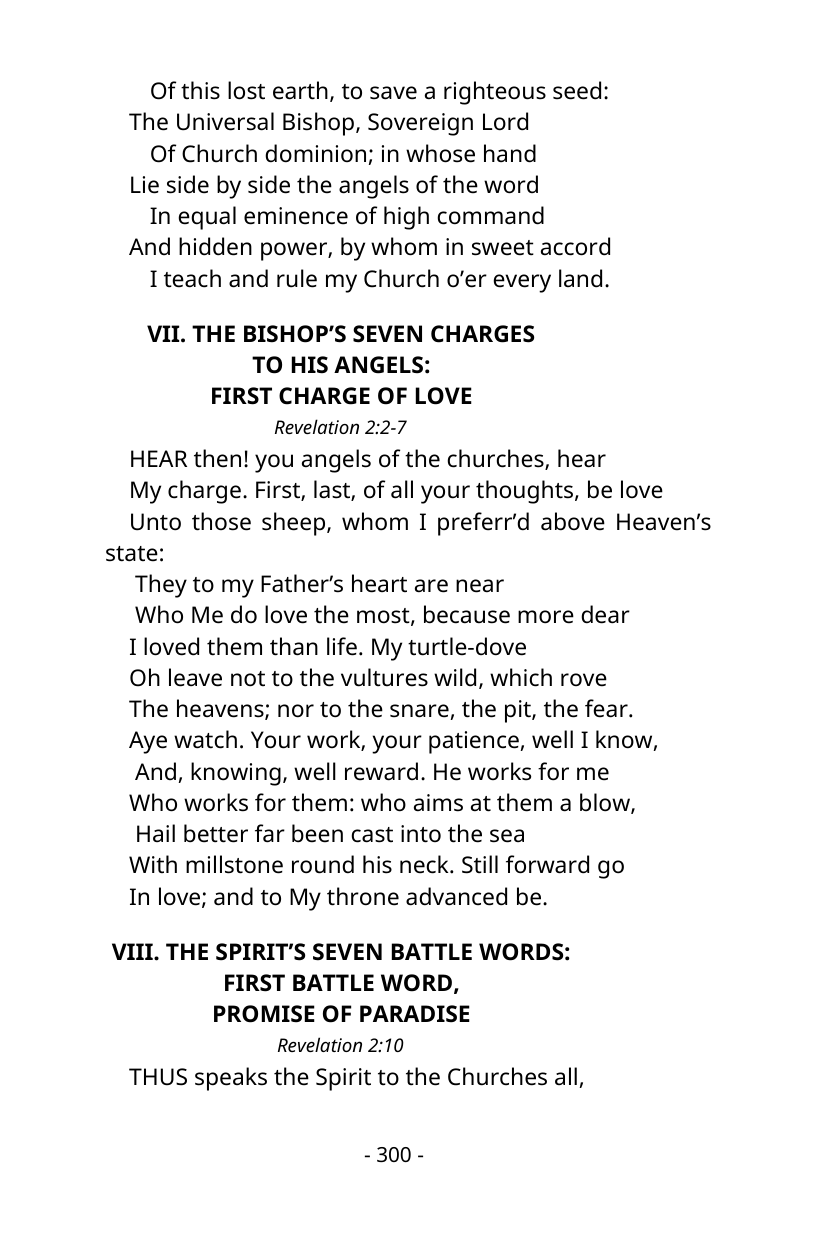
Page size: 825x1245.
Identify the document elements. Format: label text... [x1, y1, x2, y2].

text HEAR then! you angels of the churches, hear [105, 443, 712, 474]
title VII. THE BISHOP’S SEVEN CHARGES [0, 318, 712, 349]
text THUS speaks the Spirit to the Churches all, [105, 1061, 712, 1092]
text Aye watch. Your work, your patience, well I know, [105, 724, 712, 756]
text The Universal Bishop, Sovereign Lord [105, 106, 712, 137]
text In equal eminence of high command [105, 200, 712, 231]
text I teach and rule my Church o’er every land. [105, 262, 712, 294]
text I loved them than life. My turtle-dove [105, 631, 712, 662]
text With millstone round his neck. Still forward go [105, 849, 712, 881]
text Who Me do love the most, because more dear [105, 599, 712, 631]
text And, knowing, well reward. He works for me [105, 756, 712, 787]
title VIII. THE SPIRIT’S SEVEN BATTLE WORDS: [0, 936, 712, 967]
subtitle Revelation 2:10 [0, 1032, 712, 1058]
text Oh leave not to the vultures wild, which rove [105, 662, 712, 693]
text Lie side by side the angels of the word [105, 169, 712, 200]
text The heavens; nor to the snare, the pit, the fear. [105, 693, 712, 724]
text Who works for them: who aims at them a blow, [105, 787, 712, 818]
title FIRST CHARGE OF LOVE [0, 380, 712, 411]
text Unto those sheep, whom I preferr’d above Heaven’s state: [105, 506, 712, 568]
text In love; and to My throne advanced be. [105, 881, 712, 912]
text Of Church dominion; in whose hand [105, 137, 712, 169]
text And hidden power, by whom in sweet accord [105, 231, 712, 262]
title PROMISE OF PARADISE [0, 998, 712, 1029]
subtitle Revelation 2:2-7 [0, 414, 712, 440]
title TO HIS ANGELS: [0, 349, 712, 380]
text Of this lost earth, to save a righteous seed: [105, 75, 712, 106]
title FIRST BATTLE WORD, [0, 967, 712, 998]
text My charge. First, last, of all your thoughts, be love [105, 474, 712, 506]
text Hail better far been cast into the sea [105, 818, 712, 849]
text They to my Father’s heart are near [105, 568, 712, 599]
